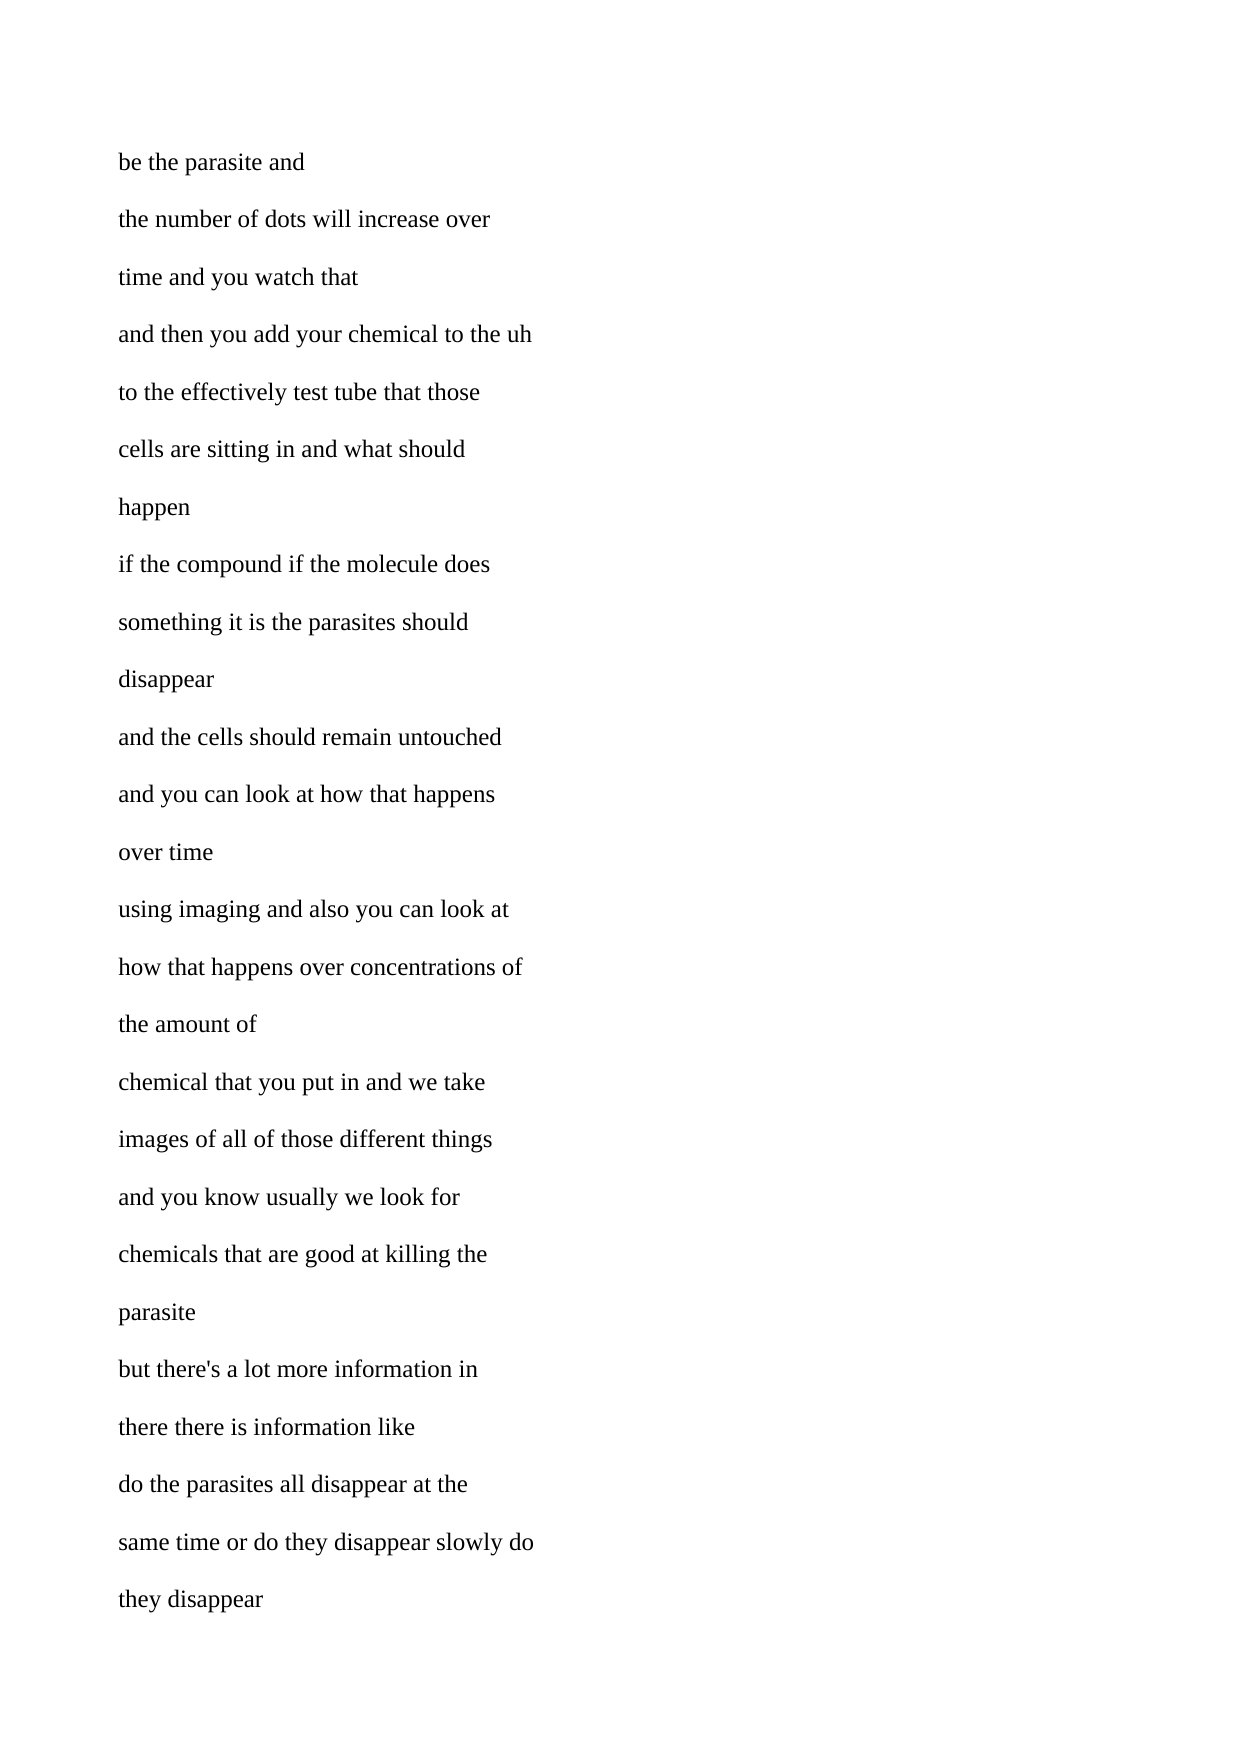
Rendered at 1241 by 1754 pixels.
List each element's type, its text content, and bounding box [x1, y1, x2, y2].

text and the cells should remain untouched [118, 722, 1122, 751]
text chemicals that are good at killing the [118, 1239, 1122, 1268]
text using imaging and also you can look at [118, 894, 1122, 923]
text do the parasites all disappear at the [118, 1469, 1122, 1498]
text if the compound if the molecule does [118, 549, 1122, 578]
text chemical that you put in and we take [118, 1067, 1122, 1096]
text time and you watch that [118, 262, 1122, 291]
text over time [118, 837, 1122, 866]
text disappear [118, 664, 1122, 693]
text and you can look at how that happens [118, 779, 1122, 808]
text cells are sitting in and what should [118, 434, 1122, 463]
text the amount of [118, 1009, 1122, 1038]
text happen [118, 492, 1122, 521]
text same time or do they disappear slowly do [118, 1527, 1122, 1556]
text parasite [118, 1297, 1122, 1326]
text there there is information like [118, 1412, 1122, 1441]
text something it is the parasites should [118, 607, 1122, 636]
text the number of dots will increase over [118, 204, 1122, 233]
text but there's a lot more information in [118, 1354, 1122, 1383]
text and you know usually we look for [118, 1182, 1122, 1211]
text how that happens over concentrations of [118, 952, 1122, 981]
text be the parasite and [118, 147, 1122, 176]
text to the effectively test tube that those [118, 377, 1122, 406]
text and then you add your chemical to the uh [118, 319, 1122, 348]
text they disappear [118, 1584, 1122, 1613]
text images of all of those different things [118, 1124, 1122, 1153]
